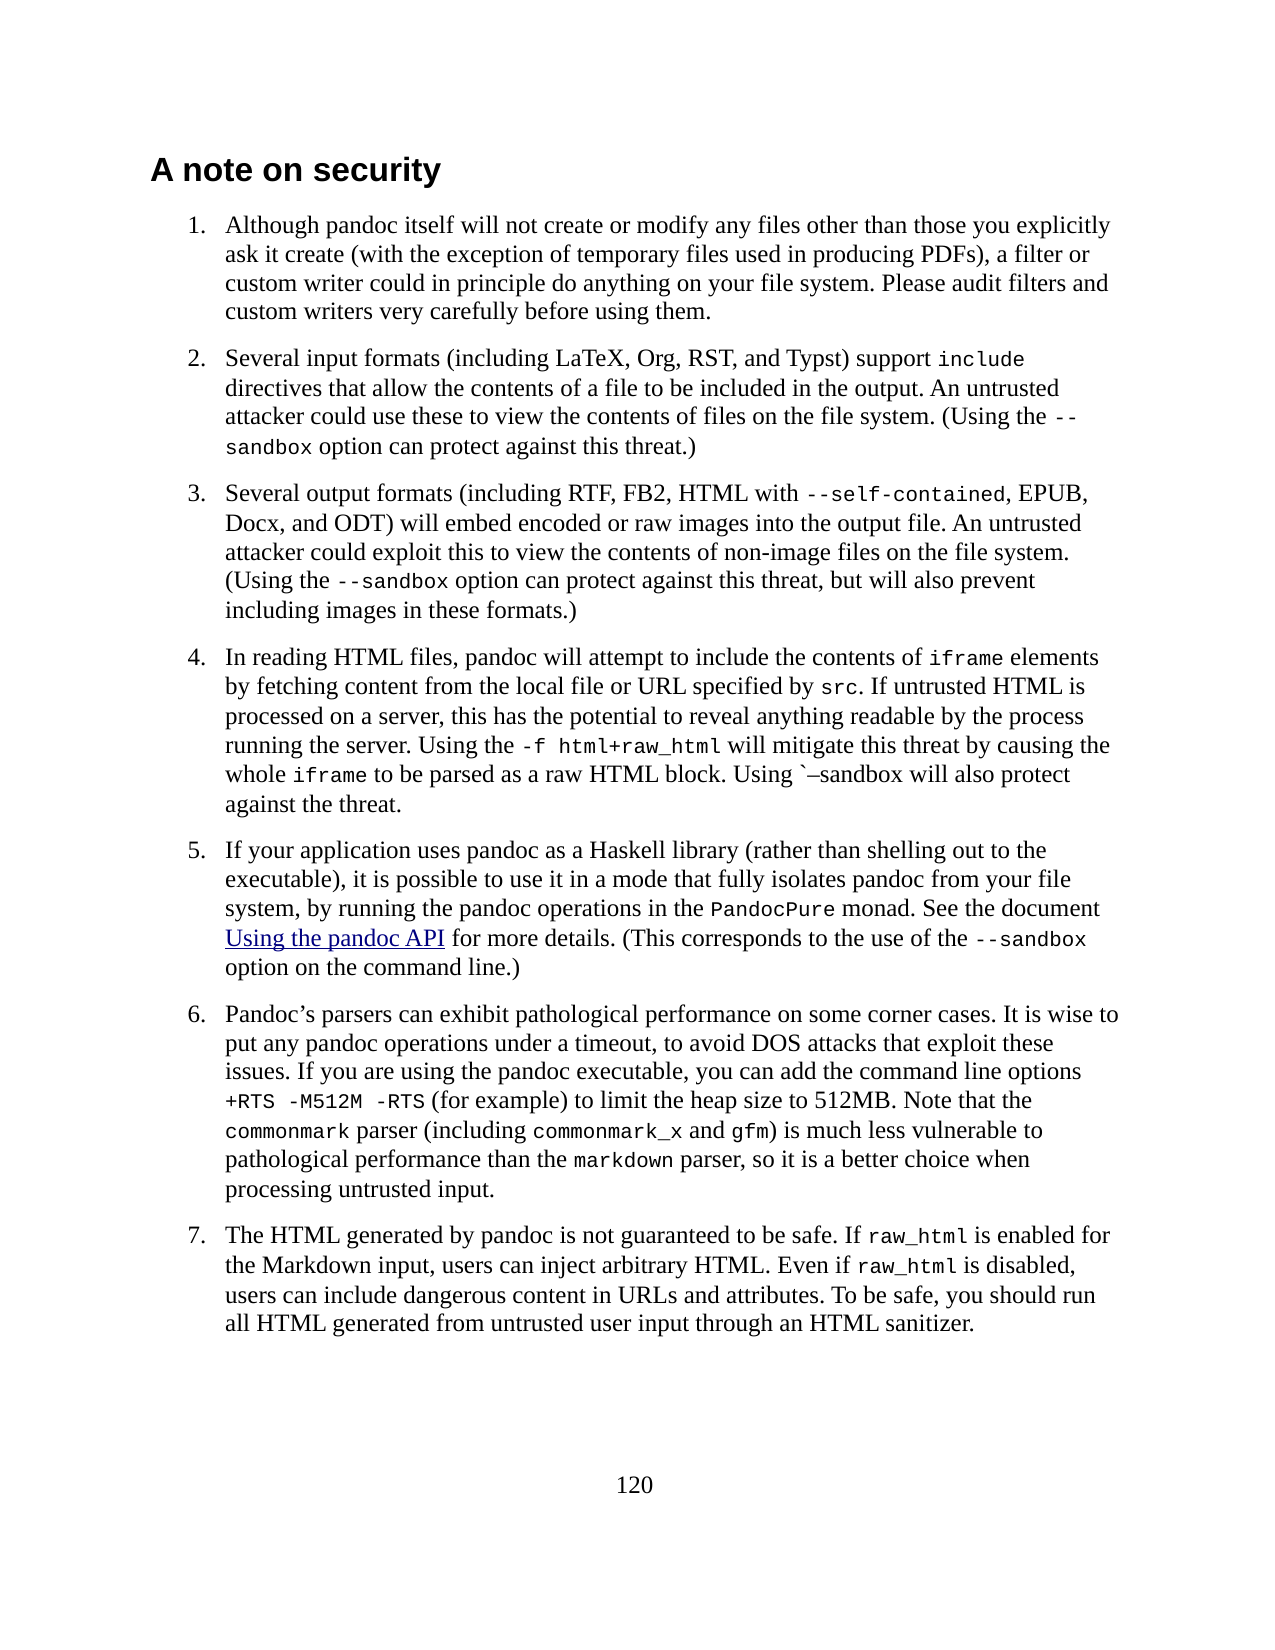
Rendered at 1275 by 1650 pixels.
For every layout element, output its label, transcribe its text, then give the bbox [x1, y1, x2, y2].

list If your application uses pandoc as a Haskell library (rather than shelling out to the executable), it is possible to use it in a mode that fully isolates pandoc from your file system, by running the pandoc operations in the PandocPure monad. See the document Using the pandoc API for more details. (This corresponds to the use of the --sandbox option on the command line.) [187, 836, 1125, 981]
list Several output formats (including RTF, FB2, HTML with --self-contained, EPUB, Docx, and ODT) will embed encoded or raw images into the output file. An untrusted attacker could exploit this to view the contents of non-image files on the file system. (Using the --sandbox option can protect against this threat, but will also prevent including images in these formats.) [187, 478, 1125, 624]
list Although pandoc itself will not create or modify any files other than those you explicitly ask it create (with the exception of temporary files used in producing PDFs), a filter or custom writer could in principle do anything on your file system. Please audit filters and custom writers very carefully before using them. [187, 210, 1125, 325]
list Several input formats (including LaTeX, Org, RST, and Typst) support include directives that allow the contents of a file to be included in the output. An untrusted attacker could use these to view the contents of files on the file system. (Using the --sandbox option can protect against this threat.) [187, 343, 1125, 461]
list The HTML generated by pandoc is not guaranteed to be safe. If raw_html is enabled for the Markdown input, users can inject arbitrary HTML. Even if raw_html is disabled, users can include dangerous content in URLs and attributes. To be safe, you should run all HTML generated from untrusted user input through an HTML sanitizer. [187, 1221, 1125, 1337]
list Pandoc’s parsers can exhibit pathological performance on some corner cases. It is wise to put any pandoc operations under a timeout, to avoid DOS attacks that exploit these issues. If you are using the pandoc executable, you can add the command line options +RTS -M512M -RTS (for example) to limit the heap size to 512MB. Note that the commonmark parser (including commonmark_x and gfm) is much less vulnerable to pathological performance than the markdown parser, so it is a better choice when processing untrusted input. [187, 999, 1125, 1203]
list In reading HTML files, pandoc will attempt to include the contents of iframe elements by fetching content from the local file or URL specified by src. If untrusted HTML is processed on a server, this has the potential to reveal anything readable by the process running the server. Using the -f html+raw_html will mitigate this threat by causing the whole iframe to be parsed as a raw HTML block. Using `–sandbox will also protect against the threat. [187, 642, 1125, 818]
subtitle A note on security [150, 150, 1125, 189]
